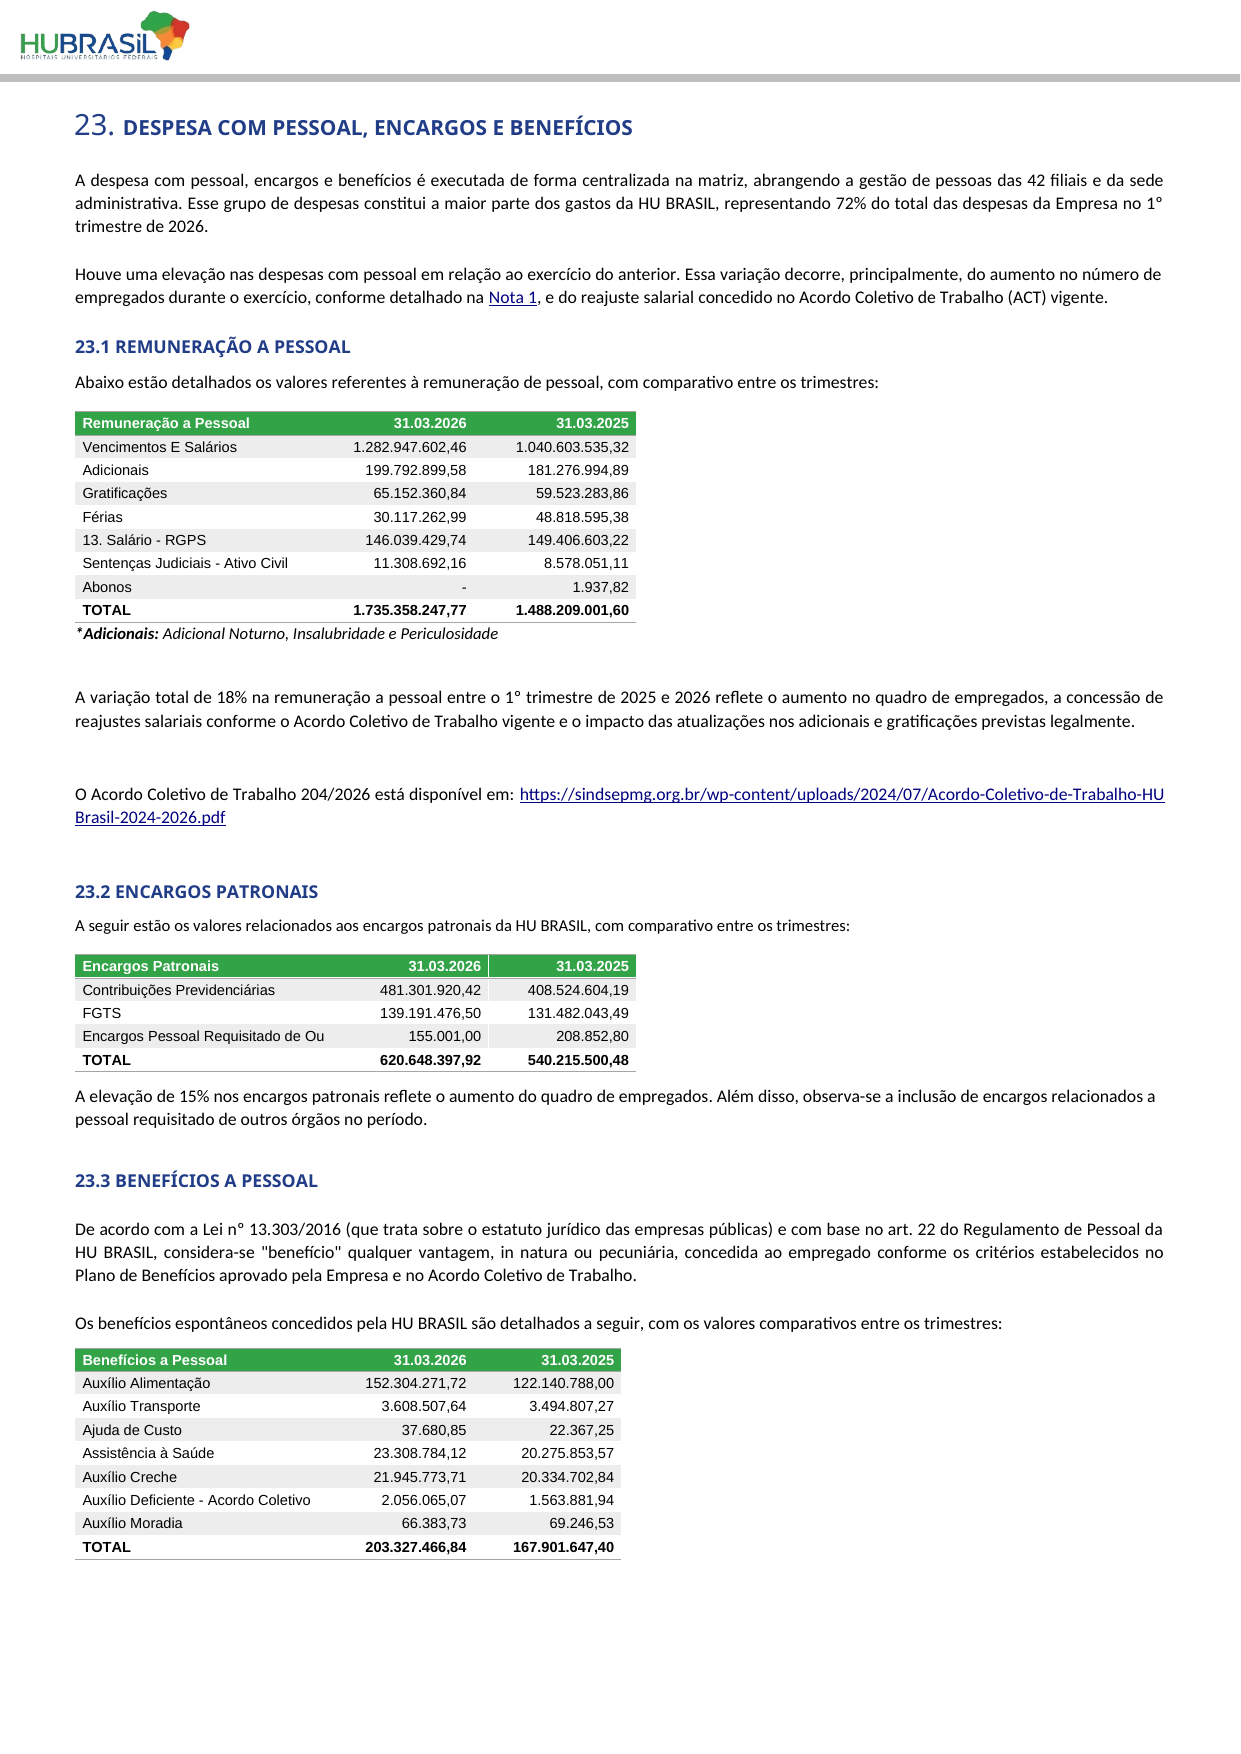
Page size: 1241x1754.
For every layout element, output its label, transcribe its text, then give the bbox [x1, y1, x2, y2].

table_cell 122.140.788,00 [474, 1372, 621, 1394]
text Os benefícios espontâneos concedidos pela HU BRASIL são detalhados a seguir, com os valores comparativos entre os trimestres: [75, 1312, 1165, 1334]
text A elevação de 15% nos encargos patronais reflete o aumento do quadro de empregados. Além disso, observa-se a inclusão de encargos relacionados a pessoal requisitado de outros órgãos no período. [75, 1085, 1165, 1129]
text De acordo com a Lei nº 13.303/2016 (que trata sobre o estatuto jurídico das empresas públicas) e com base no art. 22 do Regulamento de Pessoal da HU BRASIL, considera-se "benefício" qualquer vantagem, in natura ou pecuniária, concedida ao empregado conforme os critérios estabelecidos no Plano de Benefícios aprovado pela Empresa e no Acordo Coletivo de Trabalho. [75, 1218, 1165, 1286]
table_header 31.03.2026 [311, 412, 474, 435]
table_cell 1.937,82 [474, 575, 636, 599]
table_cell 199.792.899,58 [311, 458, 474, 482]
table_cell 181.276.994,89 [474, 458, 636, 482]
text Houve uma elevação nas despesas com pessoal em relação ao exercício do anterior. Essa variação decorre, principalmente, do aumento no número de empregados durante o exercício, conforme detalhado na Nota 1, e do reajuste salarial concedido no Acordo Coletivo de Trabalho (ACT) vigente. [75, 263, 1165, 308]
table_cell 59.523.283,86 [474, 482, 636, 505]
table_cell 149.406.603,22 [474, 529, 636, 552]
subtitle 23.1 REMUNERAÇÃO A PESSOAL [75, 335, 1165, 359]
table_cell 208.852,80 [489, 1024, 636, 1048]
table_cell 167.901.647,40 [474, 1535, 621, 1559]
table_cell 69.246,53 [474, 1512, 621, 1535]
table_cell 203.327.466,84 [326, 1535, 474, 1559]
table_cell Férias [75, 505, 311, 528]
table_cell 1.735.358.247,77 [311, 599, 474, 622]
table_header Encargos Patronais [75, 955, 370, 977]
table_cell 65.152.360,84 [311, 482, 474, 505]
table_cell Ajuda de Custo [75, 1418, 326, 1441]
table_cell 152.304.271,72 [326, 1372, 474, 1394]
table_cell 8.578.051,11 [474, 552, 636, 575]
table_cell 146.039.429,74 [311, 529, 474, 552]
table_cell 20.334.702,84 [474, 1465, 621, 1488]
table_cell 13. Salário - RGPS [75, 529, 311, 552]
table_cell 139.191.476,50 [370, 1001, 488, 1024]
table_cell Auxílio Creche [75, 1465, 326, 1488]
table_cell Auxílio Alimentação [75, 1372, 326, 1394]
text Abaixo estão detalhados os valores referentes à remuneração de pessoal, com comparativo entre os trimestres: [75, 371, 1165, 393]
table_cell 11.308.692,16 [311, 552, 474, 575]
table_cell FGTS [75, 1001, 370, 1024]
table_cell Abonos [75, 575, 311, 599]
table_header 31.03.2025 [474, 412, 636, 435]
table_cell 30.117.262,99 [311, 505, 474, 528]
table_cell TOTAL [75, 1048, 370, 1071]
table_cell 22.367,25 [474, 1418, 621, 1441]
table_cell 620.648.397,92 [370, 1048, 488, 1071]
table_cell 481.301.920,42 [370, 979, 488, 1001]
table_cell 37.680,85 [326, 1418, 474, 1441]
table_cell 21.945.773,71 [326, 1465, 474, 1488]
table_cell Contribuições Previdenciárias [75, 979, 370, 1001]
table_header 31.03.2026 [326, 1349, 474, 1371]
table_header 31.03.2025 [489, 955, 636, 977]
table_cell Sentenças Judiciais - Ativo Civil [75, 552, 311, 575]
table_header Benefícios a Pessoal [75, 1349, 326, 1371]
text A variação total de 18% na remuneração a pessoal entre o 1º trimestre de 2025 e 2026 reflete o aumento no quadro de empregados, a concessão de reajustes salariais conforme o Acordo Coletivo de Trabalho vigente e o impacto das atualizações nos adicionais e gratificações previstas legalmente. [75, 687, 1165, 731]
table_cell Auxílio Moradia [75, 1512, 326, 1535]
table_cell 3.608.507,64 [326, 1395, 474, 1418]
table_header 31.03.2025 [474, 1349, 621, 1371]
table_cell 3.494.807,27 [474, 1395, 621, 1418]
table_cell 1.040.603.535,32 [474, 436, 636, 458]
table_cell Auxílio Transporte [75, 1395, 326, 1418]
table_cell Assistência à Saúde [75, 1441, 326, 1465]
table_cell 540.215.500,48 [489, 1048, 636, 1071]
table_cell 155.001,00 [370, 1024, 488, 1048]
table_cell TOTAL [75, 599, 311, 622]
table_cell 1.488.209.001,60 [474, 599, 636, 622]
table_cell 66.383,73 [326, 1512, 474, 1535]
subtitle 23.3 BENEFÍCIOS A PESSOAL [75, 1168, 1165, 1193]
table_cell 23.308.784,12 [326, 1441, 474, 1465]
table_cell 1.282.947.602,46 [311, 436, 474, 458]
table_cell Adicionais [75, 458, 311, 482]
table_cell 48.818.595,38 [474, 505, 636, 528]
table_cell 131.482.043,49 [489, 1001, 636, 1024]
table_cell Encargos Pessoal Requisitado de Ou [75, 1024, 370, 1048]
text A despesa com pessoal, encargos e benefícios é executada de forma centralizada na matriz, abrangendo a gestão de pessoas das 42 filiais e da sede administrativa. Esse grupo de despesas constitui a maior parte dos gastos da HU BRASIL, representando 72% do total das despesas da Empresa no 1º trimestre de 2026. [75, 169, 1165, 237]
table_cell Gratificações [75, 482, 311, 505]
table_cell 1.563.881,94 [474, 1488, 621, 1512]
table_cell - [311, 575, 474, 599]
text O Acordo Coletivo de Trabalho 204/2026 está disponível em: https://sindsepmg.org.br/wp-content/uploads/2024/07/Acordo-Coletivo-de-Trabalho-HU Brasil-2024-2026.pdf [75, 783, 1165, 828]
table_header 31.03.2026 [370, 955, 488, 977]
list DESPESA COM PESSOAL, ENCARGOS E BENEFÍCIOS [74, 104, 1165, 144]
text A seguir estão os valores relacionados aos encargos patronais da HU BRASIL, com comparativo entre os trimestres: [75, 916, 1165, 936]
table_cell 2.056.065,07 [326, 1488, 474, 1512]
table_cell 408.524.604,19 [489, 979, 636, 1001]
table_cell 20.275.853,57 [474, 1441, 621, 1465]
table_cell TOTAL [75, 1535, 326, 1559]
table_cell Vencimentos E Salários [75, 436, 311, 458]
subtitle 23.2 ENCARGOS PATRONAIS [75, 879, 1165, 903]
table_cell Auxílio Deficiente - Acordo Coletivo [75, 1488, 326, 1512]
table_header Remuneração a Pessoal [75, 412, 311, 435]
text *Adicionais: Adicional Noturno, Insalubridade e Periculosidade [75, 623, 1165, 643]
